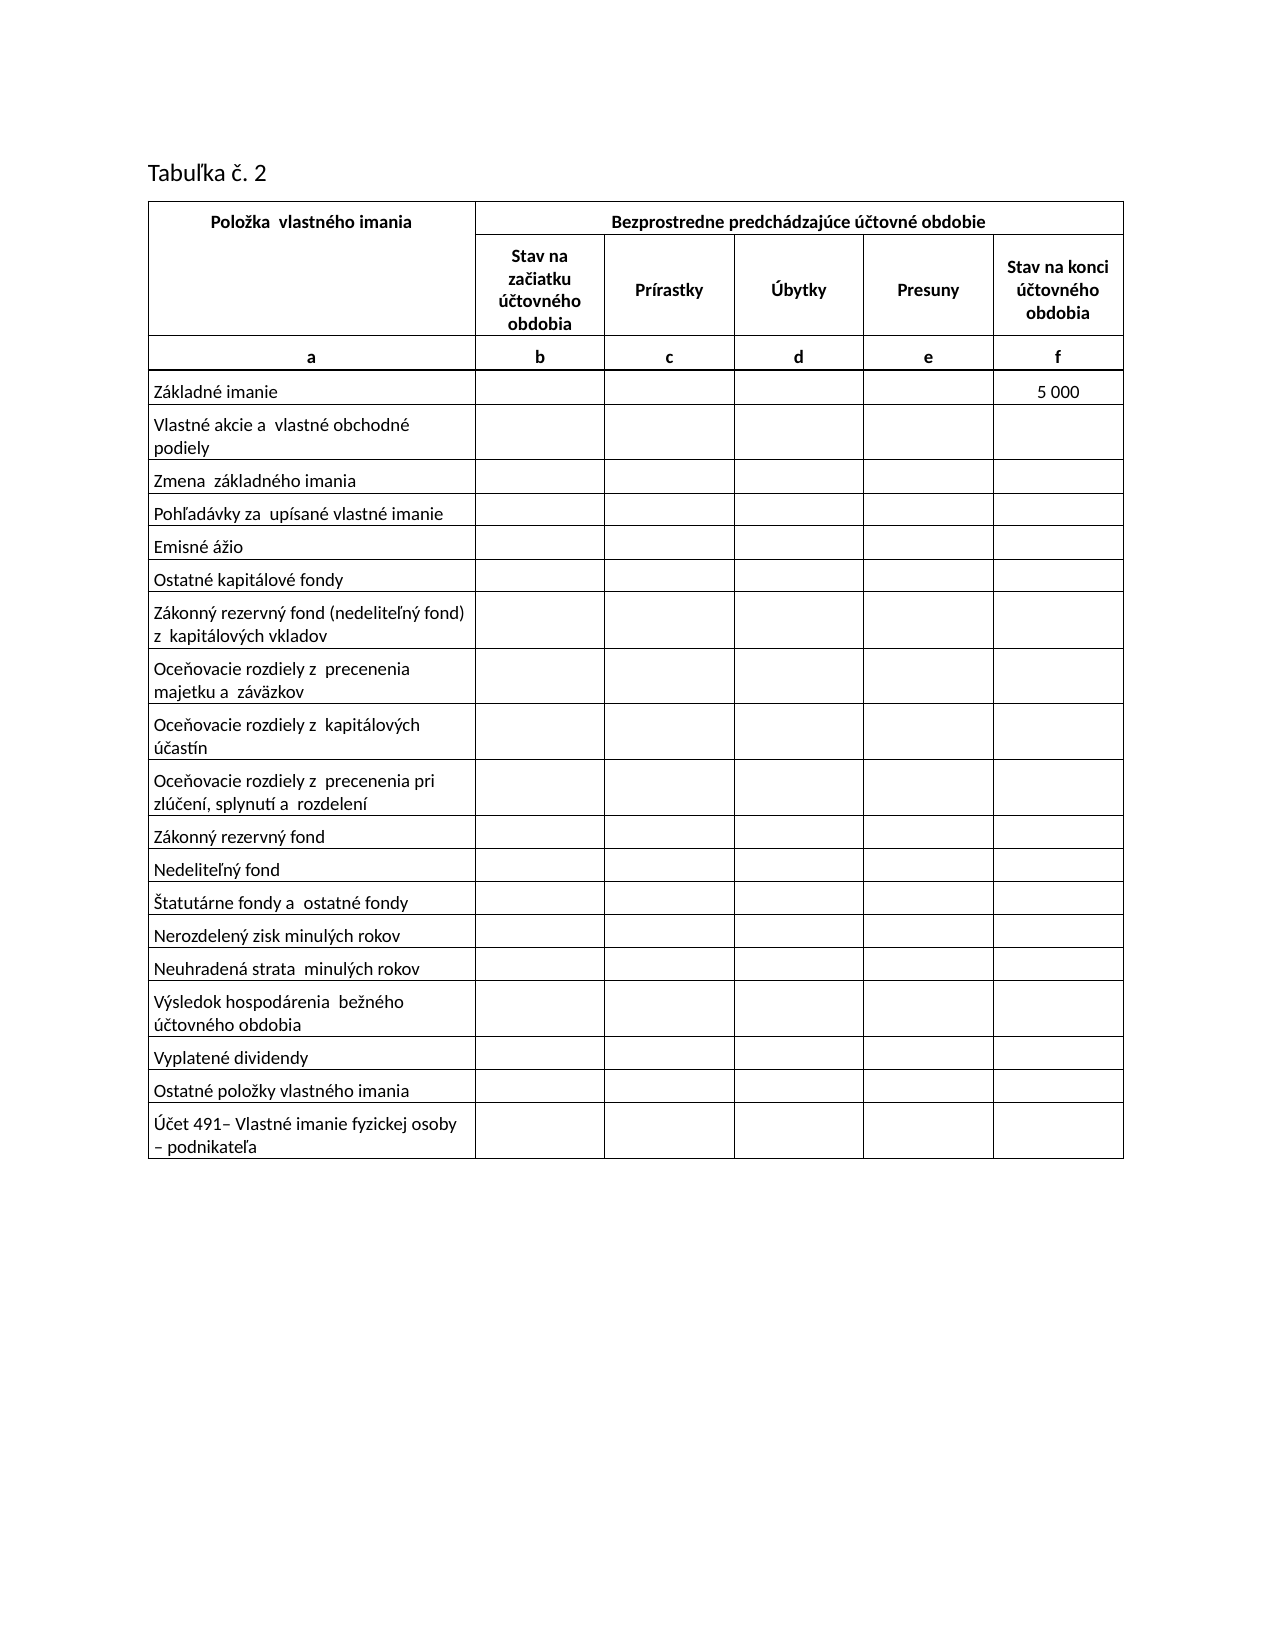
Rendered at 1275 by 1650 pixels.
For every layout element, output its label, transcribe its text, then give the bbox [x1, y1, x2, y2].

table_cell [864, 494, 993, 525]
table_cell Výsledok hospodárenia bežného účtovného obdobia [149, 981, 475, 1036]
table_cell [994, 526, 1123, 558]
table_cell [735, 1103, 863, 1158]
table_cell Ostatné kapitálové fondy [149, 560, 475, 591]
table_cell Zákonný rezervný fond [149, 816, 475, 848]
table_cell [864, 592, 993, 647]
table_cell [605, 494, 734, 525]
table_cell Základné imanie [149, 371, 475, 403]
table_cell [476, 1103, 604, 1158]
table_header Bezprostredne predchádzajúce účtovné obdobie [476, 202, 1123, 234]
table_cell [735, 649, 863, 703]
table_cell [994, 981, 1123, 1036]
table_cell [994, 948, 1123, 980]
table_cell [476, 526, 604, 558]
table_cell [605, 704, 734, 759]
table_cell [994, 704, 1123, 759]
table_cell Presuny [864, 235, 993, 335]
table_cell [864, 460, 993, 492]
table_cell [735, 882, 863, 914]
table_cell Vlastné akcie a vlastné obchodné podiely [149, 405, 475, 459]
table_cell [735, 816, 863, 848]
table_cell Neuhradená strata minulých rokov [149, 948, 475, 980]
table_cell [994, 405, 1123, 459]
table_cell [994, 760, 1123, 815]
table_cell [605, 760, 734, 815]
table_cell a [149, 336, 475, 368]
table_cell [864, 1037, 993, 1069]
table_cell [476, 849, 604, 881]
table_cell Oceňovacie rozdiely z kapitálových účastín [149, 704, 475, 759]
table_cell Nerozdelený zisk minulých rokov [149, 915, 475, 947]
table_cell [864, 405, 993, 459]
table_cell [605, 882, 734, 914]
table_cell [864, 760, 993, 815]
table_cell [476, 460, 604, 492]
table_cell [476, 494, 604, 525]
table_cell [994, 592, 1123, 647]
table_cell [605, 981, 734, 1036]
table_cell Emisné ážio [149, 526, 475, 558]
table_cell [605, 1103, 734, 1158]
table_cell [864, 816, 993, 848]
table_cell [994, 915, 1123, 947]
table_cell [735, 915, 863, 947]
table_cell [994, 849, 1123, 881]
table_cell [605, 405, 734, 459]
table_cell [864, 526, 993, 558]
table_cell [735, 981, 863, 1036]
table_cell [149, 234, 475, 335]
table_cell Stav na začiatku účtovného obdobia [476, 235, 604, 335]
table_cell [735, 1070, 863, 1102]
table_cell [735, 460, 863, 492]
table_cell [735, 1037, 863, 1069]
table_cell [476, 704, 604, 759]
text Tabuľka č. 2 [148, 158, 1127, 188]
table_cell [476, 948, 604, 980]
table_cell [994, 1070, 1123, 1102]
table_cell Štatutárne fondy a ostatné fondy [149, 882, 475, 914]
table_cell [864, 1103, 993, 1158]
table_cell [735, 405, 863, 459]
table_cell [476, 1070, 604, 1102]
table_cell [735, 526, 863, 558]
table_cell c [605, 336, 734, 368]
table_cell d [735, 336, 863, 368]
table_cell [735, 560, 863, 591]
table_cell e [864, 336, 993, 368]
table_cell [994, 560, 1123, 591]
table_cell Oceňovacie rozdiely z precenenia pri zlúčení, splynutí a rozdelení [149, 760, 475, 815]
table_cell [605, 560, 734, 591]
table_cell [476, 560, 604, 591]
table_cell [476, 1037, 604, 1069]
table_cell [735, 849, 863, 881]
table_cell Ostatné položky vlastného imania [149, 1070, 475, 1102]
table_cell [864, 371, 993, 403]
table_cell [605, 948, 734, 980]
table_cell [994, 649, 1123, 703]
table_cell [476, 371, 604, 403]
table_cell [476, 915, 604, 947]
table_cell [605, 816, 734, 848]
table_cell Nedeliteľný fond [149, 849, 475, 881]
table_cell Účet 491– Vlastné imanie fyzickej osoby – podnikateľa [149, 1103, 475, 1158]
table_cell [735, 592, 863, 647]
table_cell [994, 1103, 1123, 1158]
table_cell Pohľadávky za upísané vlastné imanie [149, 494, 475, 525]
table_cell [864, 1070, 993, 1102]
table_cell [605, 1037, 734, 1069]
table_cell [864, 849, 993, 881]
table_cell [735, 760, 863, 815]
table_cell [605, 915, 734, 947]
table_cell [994, 882, 1123, 914]
table_cell [476, 649, 604, 703]
table_cell Oceňovacie rozdiely z precenenia majetku a záväzkov [149, 649, 475, 703]
table_cell [864, 560, 993, 591]
table_cell [735, 494, 863, 525]
table_cell [994, 1037, 1123, 1069]
table_cell [994, 816, 1123, 848]
table_cell Stav na konci účtovného obdobia [994, 235, 1123, 335]
table_cell [605, 592, 734, 647]
table_cell [605, 849, 734, 881]
table_cell [605, 460, 734, 492]
table_cell [735, 704, 863, 759]
table_cell [864, 981, 993, 1036]
table_cell [476, 816, 604, 848]
table_cell [605, 649, 734, 703]
table_cell b [476, 336, 604, 368]
table_cell [864, 704, 993, 759]
table_header Položka vlastného imania [149, 202, 475, 234]
table_cell Zmena základného imania [149, 460, 475, 492]
table_cell [605, 1070, 734, 1102]
table_cell [864, 915, 993, 947]
table_cell Zákonný rezervný fond (nedeliteľný fond) z kapitálových vkladov [149, 592, 475, 647]
table_cell [994, 494, 1123, 525]
table_cell Úbytky [735, 235, 863, 335]
table_cell [735, 948, 863, 980]
table_cell Prírastky [605, 235, 734, 335]
table_cell Vyplatené dividendy [149, 1037, 475, 1069]
table_cell [476, 405, 604, 459]
table_cell [864, 882, 993, 914]
table_cell f [994, 336, 1123, 368]
table_cell 5 000 [994, 371, 1123, 403]
table_cell [994, 460, 1123, 492]
table_cell [476, 882, 604, 914]
table_cell [605, 371, 734, 403]
table_cell [864, 948, 993, 980]
table_cell [476, 981, 604, 1036]
table_cell [476, 760, 604, 815]
table_cell [735, 371, 863, 403]
table_cell [476, 592, 604, 647]
table_cell [605, 526, 734, 558]
table_cell [864, 649, 993, 703]
